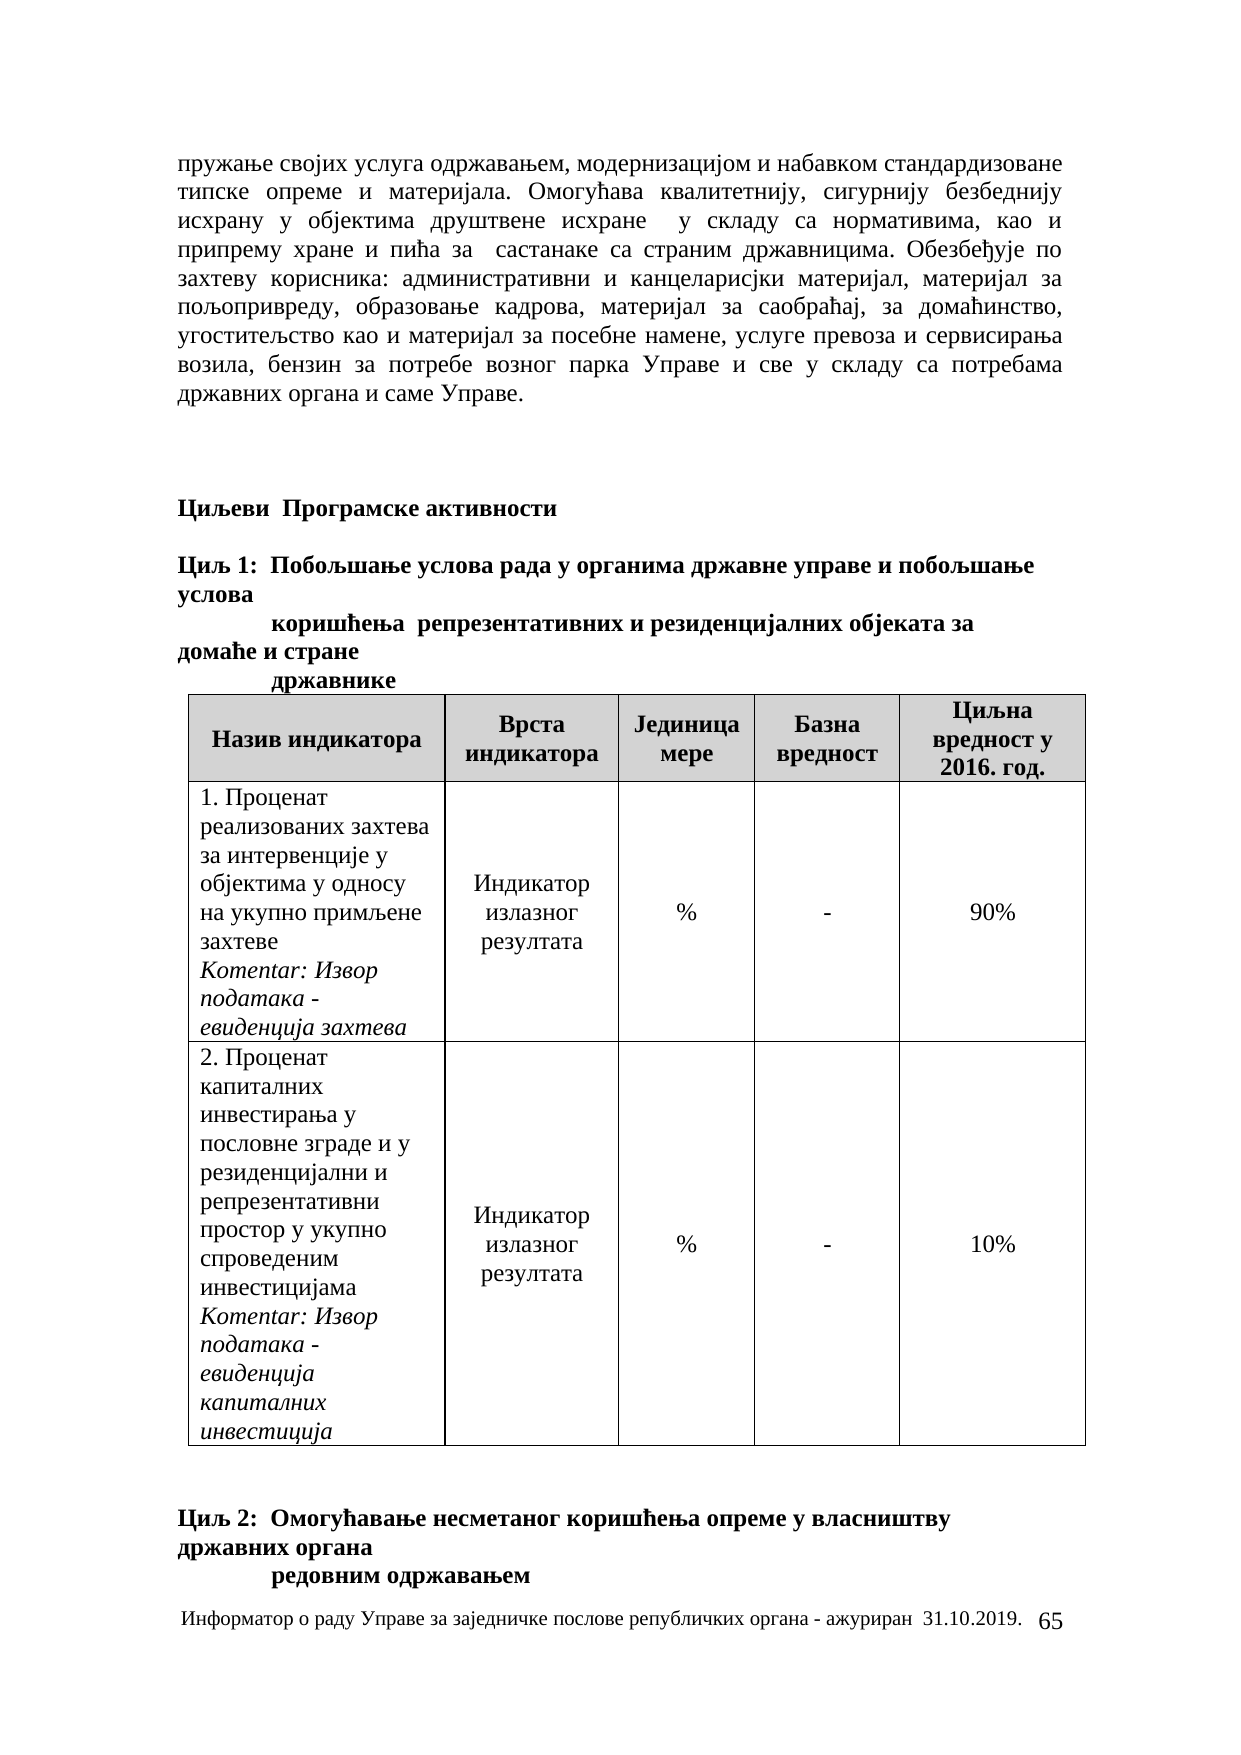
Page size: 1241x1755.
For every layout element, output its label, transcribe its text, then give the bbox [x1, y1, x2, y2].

text Циљ 2: Омогућавање несметаног коришћења опреме у власништву државних органа [177, 1474, 1063, 1561]
table_cell 90% [900, 782, 1085, 1041]
table_cell 10% [900, 1042, 1085, 1444]
table_cell Индикатор излазног резултата [446, 1042, 618, 1444]
table_cell - [755, 782, 899, 1041]
table_header Базна вредност [755, 695, 899, 781]
text Циљеви Програмске активности [177, 493, 1063, 521]
text пружање својих услуга одржавањем, модернизацијом и набавком стандардизоване типске опреме и материјала. Омогућава квалитетнију, сигурнију безбеднију исхрану у објектима друштвене исхране у складу са нормативима, као и припрему хране и пића за састанаке са страним државницима. Обезбеђује по захтеву корисника: административни и канцеларисјки материјал, материјал за пољопривреду, образовање кадрова, материјал за саобраћај, за домаћинство, угоститељство као и материјал за посебне намене, услуге превоза и сервисирања возила, бензин за потребе возног парка Управе и све у складу са потребама државних органа и саме Управе. [177, 148, 1063, 406]
table_cell - [755, 1042, 899, 1444]
table_cell 2. Проценат капиталних инвестирања у пословне зграде и у резиденцијални и репрезентативни простор у укупно спроведеним инвестицијама Komentar: Извор података - евиденција капиталних инвестиција [189, 1042, 444, 1444]
table_cell % [619, 1042, 754, 1444]
text државнике [177, 665, 1063, 694]
table_cell Индикатор излазног резултата [446, 782, 618, 1041]
table_header Циљна вредност у 2016. год. [900, 695, 1085, 781]
table_cell % [619, 782, 754, 1041]
text редовним одржавањем [177, 1561, 1063, 1589]
text коришћења репрезентативних и резиденцијалних објеката за домаће и стране [177, 608, 1063, 665]
table_header Назив индикатора [189, 695, 444, 781]
table_header Врста индикатора [446, 695, 618, 781]
text Циљ 1: Побољшање услова рада у органима државне управе и побољшање услова [177, 521, 1063, 608]
table_cell 1. Проценат реализованих захтева за интервенције у објектима у односу на укупно примљене захтеве Komentar: Извор података - евиденција захтева [189, 782, 444, 1041]
table_header Јединица мере [619, 695, 754, 781]
